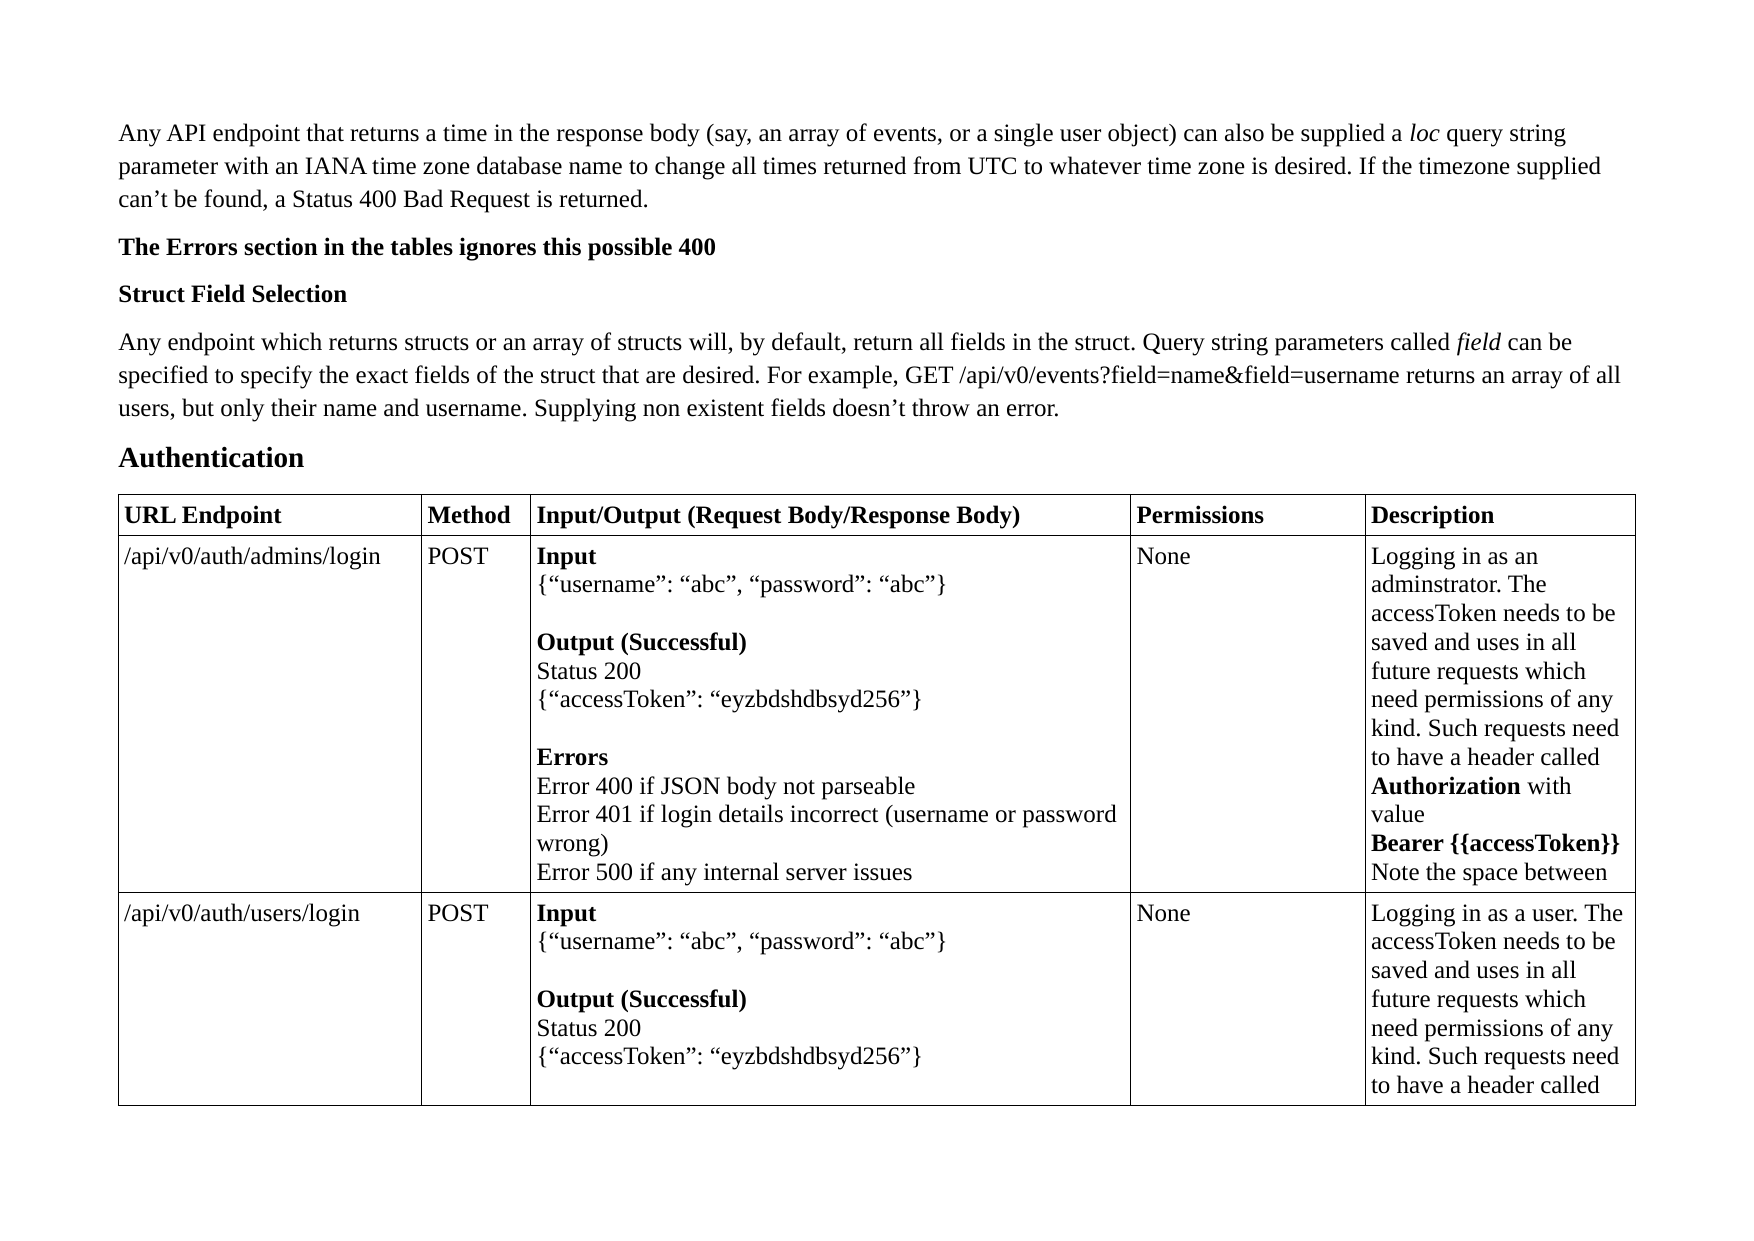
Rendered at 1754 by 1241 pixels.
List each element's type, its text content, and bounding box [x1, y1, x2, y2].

table_cell None [1131, 536, 1365, 891]
table_cell POST [422, 893, 530, 1105]
text Struct Field Selection [118, 279, 1635, 308]
table_cell POST [422, 536, 530, 891]
table_cell /api/v0/auth/users/login [119, 893, 421, 1105]
table_cell Input {“username”: “abc”, “password”: “abc”} Output (Successful) Status 200 {“accessToken”: “eyzbdshdbsyd256”} [531, 893, 1130, 1105]
text The Errors section in the tables ignores this possible 400 [118, 232, 1635, 261]
table_header Description [1366, 495, 1635, 534]
text Authentication [118, 441, 1635, 474]
table_cell Input {“username”: “abc”, “password”: “abc”} Output (Successful) Status 200 {“accessToken”: “eyzbdshdbsyd256”} Errors Error 400 if JSON body not parseable Error 401 if login details incorrect (username or password wrong) Error 500 if any internal server issues [531, 536, 1130, 891]
text Any API endpoint that returns a time in the response body (say, an array of events, or a single user object) can also be supplied a loc query string parameter with an IANA time zone database name to change all times returned from UTC to whatever time zone is desired. If the timezone supplied can’t be found, a Status 400 Bad Request is returned. [118, 118, 1635, 213]
table_cell Logging in as an adminstrator. The accessToken needs to be saved and uses in all future requests which need permissions of any kind. Such requests need to have a header called Authorization with value Bearer {{accessToken}} Note the space between [1366, 536, 1635, 891]
table_header Method [422, 495, 530, 534]
table_header Input/Output (Request Body/Response Body) [531, 495, 1130, 534]
text Any endpoint which returns structs or an array of structs will, by default, return all fields in the struct. Query string parameters called field can be specified to specify the exact fields of the struct that are desired. For example, GET /api/v0/events?field=name&field=username returns an array of all users, but only their name and username. Supplying non existent fields doesn’t throw an error. [118, 327, 1635, 422]
table_header Permissions [1131, 495, 1365, 534]
table_header URL Endpoint [119, 495, 421, 534]
table_cell Logging in as a user. The accessToken needs to be saved and uses in all future requests which need permissions of any kind. Such requests need to have a header called [1366, 893, 1635, 1105]
table_cell None [1131, 893, 1365, 1105]
table_cell /api/v0/auth/admins/login [119, 536, 421, 891]
